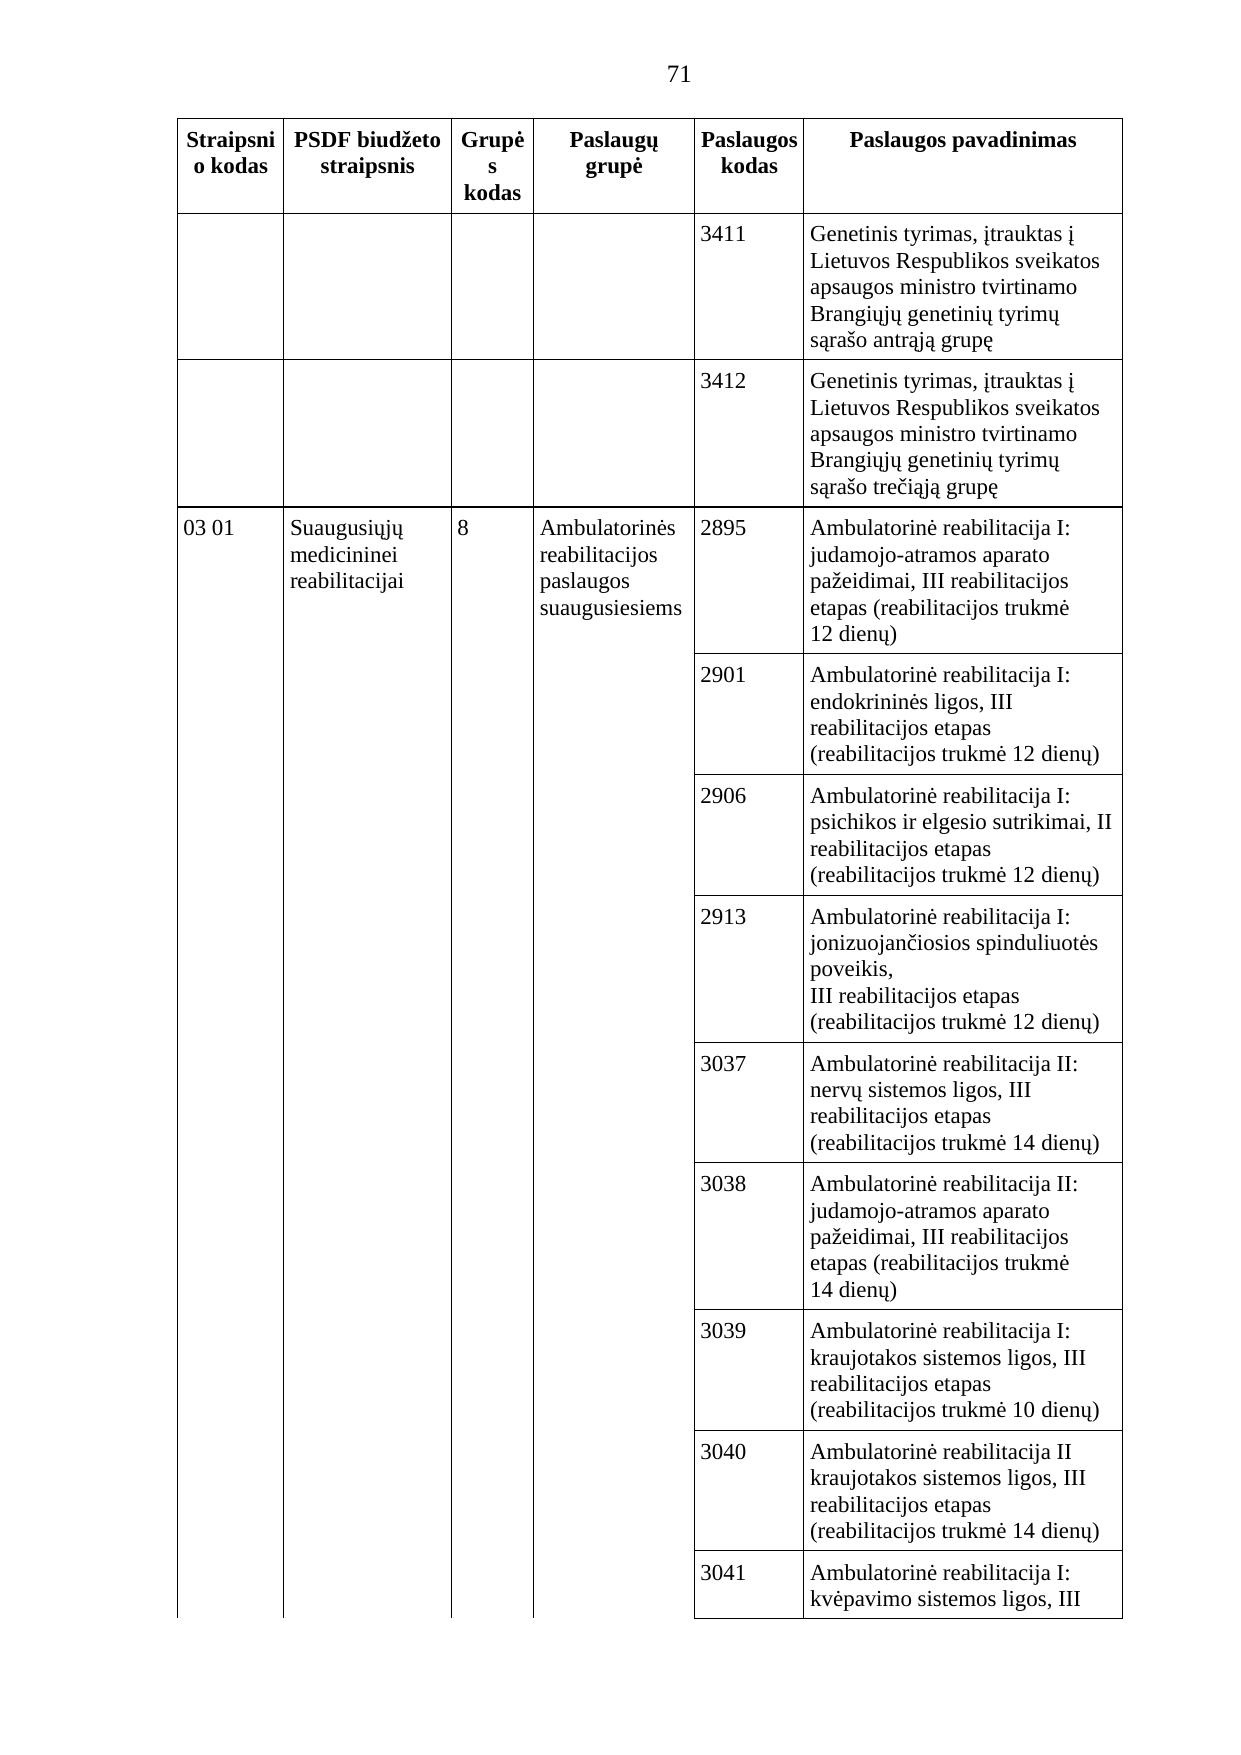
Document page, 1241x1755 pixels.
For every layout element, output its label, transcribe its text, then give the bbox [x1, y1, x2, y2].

table_cell 03 01 [178, 508, 283, 653]
table_cell [452, 1430, 533, 1550]
table_header Paslaugos kodas [695, 119, 803, 212]
table_cell [178, 1550, 283, 1618]
table_cell [284, 1430, 451, 1550]
table_header Paslaugos pavadinimas [804, 119, 1122, 212]
table_cell [452, 774, 533, 894]
table_cell 3041 [695, 1551, 803, 1618]
table_cell Genetinis tyrimas, įtrauktas į Lietuvos Respublikos sveikatos apsaugos ministro tvirtinamo Brangiųjų genetinių tyrimų sąrašo antrąją grupę [804, 214, 1122, 359]
table_cell [178, 895, 283, 1042]
table_cell [178, 1042, 283, 1162]
table_cell 2906 [695, 775, 803, 894]
table_cell [178, 653, 283, 774]
table_cell 3037 [695, 1043, 803, 1162]
table_cell Ambulatorinė reabilitacija I: kraujotakos sistemos ligos, III reabilitacijos etapas (reabilitacijos trukmė 10 dienų) [804, 1310, 1122, 1430]
table_cell Genetinis tyrimas, įtrauktas į Lietuvos Respublikos sveikatos apsaugos ministro tvirtinamo Brangiųjų genetinių tyrimų sąrašo trečiąją grupę [804, 360, 1122, 506]
table_cell [452, 214, 533, 359]
table_cell Ambulatorinės reabilitacijos paslaugos suaugusiesiems [534, 508, 694, 653]
table_cell [534, 774, 694, 894]
table_cell Ambulatorinė reabilitacija I: psichikos ir elgesio sutrikimai, II reabilitacijos etapas (reabilitacijos trukmė 12 dienų) [804, 775, 1122, 894]
table_cell [452, 1042, 533, 1162]
table_cell Ambulatorinė reabilitacija I: jonizuojančiosios spinduliuotės poveikis, III reabilitacijos etapas (reabilitacijos trukmė 12 dienų) [804, 896, 1122, 1042]
table_cell [534, 360, 694, 506]
table_cell 2913 [695, 896, 803, 1042]
table_cell 2901 [695, 654, 803, 774]
table_cell [284, 1550, 451, 1618]
table_cell [178, 1162, 283, 1309]
table_cell [284, 774, 451, 894]
table_cell 2895 [695, 508, 803, 653]
table_cell [284, 653, 451, 774]
table_cell [452, 653, 533, 774]
table_cell [284, 1042, 451, 1162]
table_cell [284, 360, 451, 506]
table_cell [178, 1430, 283, 1550]
table_cell 3411 [695, 214, 803, 359]
table_header Paslaugų grupė [534, 119, 694, 212]
table_cell Ambulatorinė reabilitacija II: nervų sistemos ligos, III reabilitacijos etapas (reabilitacijos trukmė 14 dienų) [804, 1043, 1122, 1162]
table_cell [284, 895, 451, 1042]
table_cell [178, 214, 283, 359]
table_cell [534, 214, 694, 359]
table_cell Ambulatorinė reabilitacija II kraujotakos sistemos ligos, III reabilitacijos etapas (reabilitacijos trukmė 14 dienų) [804, 1431, 1122, 1550]
table_cell [534, 1309, 694, 1430]
table_cell Ambulatorinė reabilitacija I: kvėpavimo sistemos ligos, III [804, 1551, 1122, 1618]
table_cell 8 [452, 508, 533, 653]
table_cell [452, 1162, 533, 1309]
table_cell [284, 1162, 451, 1309]
table_cell Ambulatorinė reabilitacija I: judamojo-atramos aparato pažeidimai, III reabilitacijos etapas (reabilitacijos trukmė 12 dienų) [804, 508, 1122, 653]
table_cell [534, 1430, 694, 1550]
table_cell 3040 [695, 1431, 803, 1550]
table_cell [534, 653, 694, 774]
table_cell [284, 214, 451, 359]
table_cell [284, 1309, 451, 1430]
table_cell [534, 895, 694, 1042]
table_header Straipsnio kodas [178, 119, 283, 212]
table_cell Ambulatorinė reabilitacija I: endokrininės ligos, III reabilitacijos etapas (reabilitacijos trukmė 12 dienų) [804, 654, 1122, 774]
table_cell 3038 [695, 1163, 803, 1309]
table_cell Suaugusiųjų medicininei reabilitacijai [284, 508, 451, 653]
table_cell 3039 [695, 1310, 803, 1430]
table_cell [534, 1550, 694, 1618]
table_cell [452, 360, 533, 506]
table_cell [534, 1162, 694, 1309]
table_header PSDF biudžeto straipsnis [284, 119, 451, 212]
table_cell Ambulatorinė reabilitacija II: judamojo-atramos aparato pažeidimai, III reabilitacijos etapas (reabilitacijos trukmė 14 dienų) [804, 1163, 1122, 1309]
table_cell [178, 1309, 283, 1430]
table_cell [178, 774, 283, 894]
table_cell [452, 895, 533, 1042]
table_cell [534, 1042, 694, 1162]
table_header Grupės kodas [452, 119, 533, 212]
table_cell 3412 [695, 360, 803, 506]
table_cell [452, 1550, 533, 1618]
table_cell [178, 360, 283, 506]
table_cell [452, 1309, 533, 1430]
